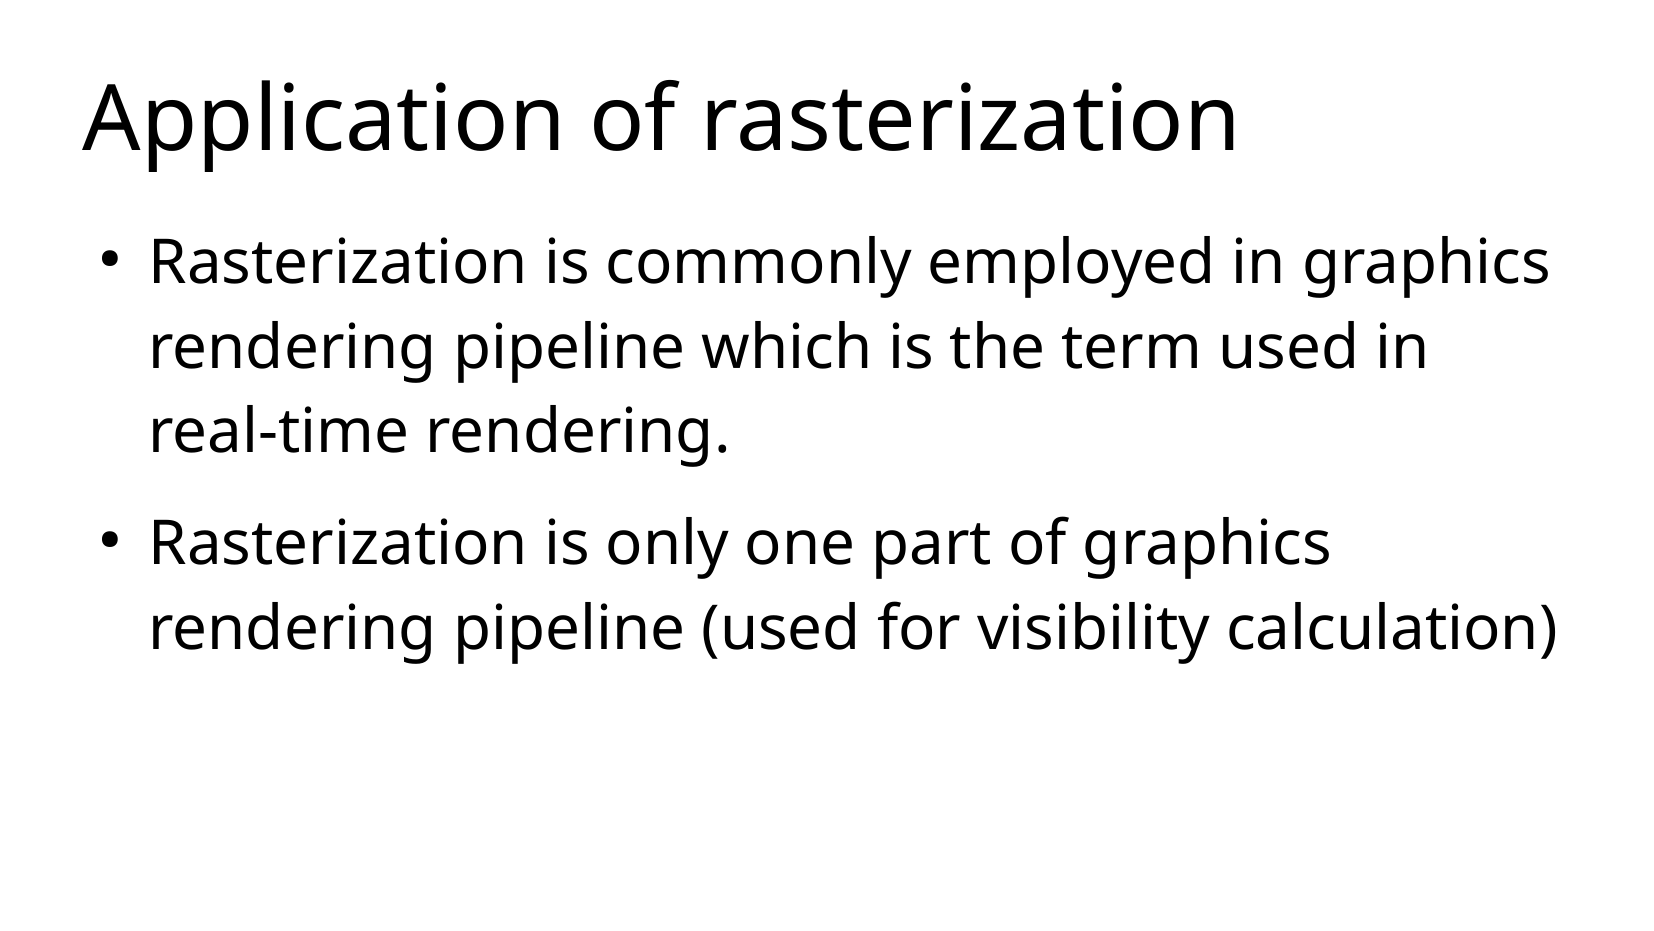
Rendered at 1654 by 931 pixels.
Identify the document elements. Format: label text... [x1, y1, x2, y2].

title Application of rasterization [82, 37, 1571, 193]
list Rasterization is commonly employed in graphics rendering pipeline which is the term used in real-time rendering. Rasterization is only one part of graphics rendering pipeline (used for visibility calculation) [82, 217, 1571, 758]
